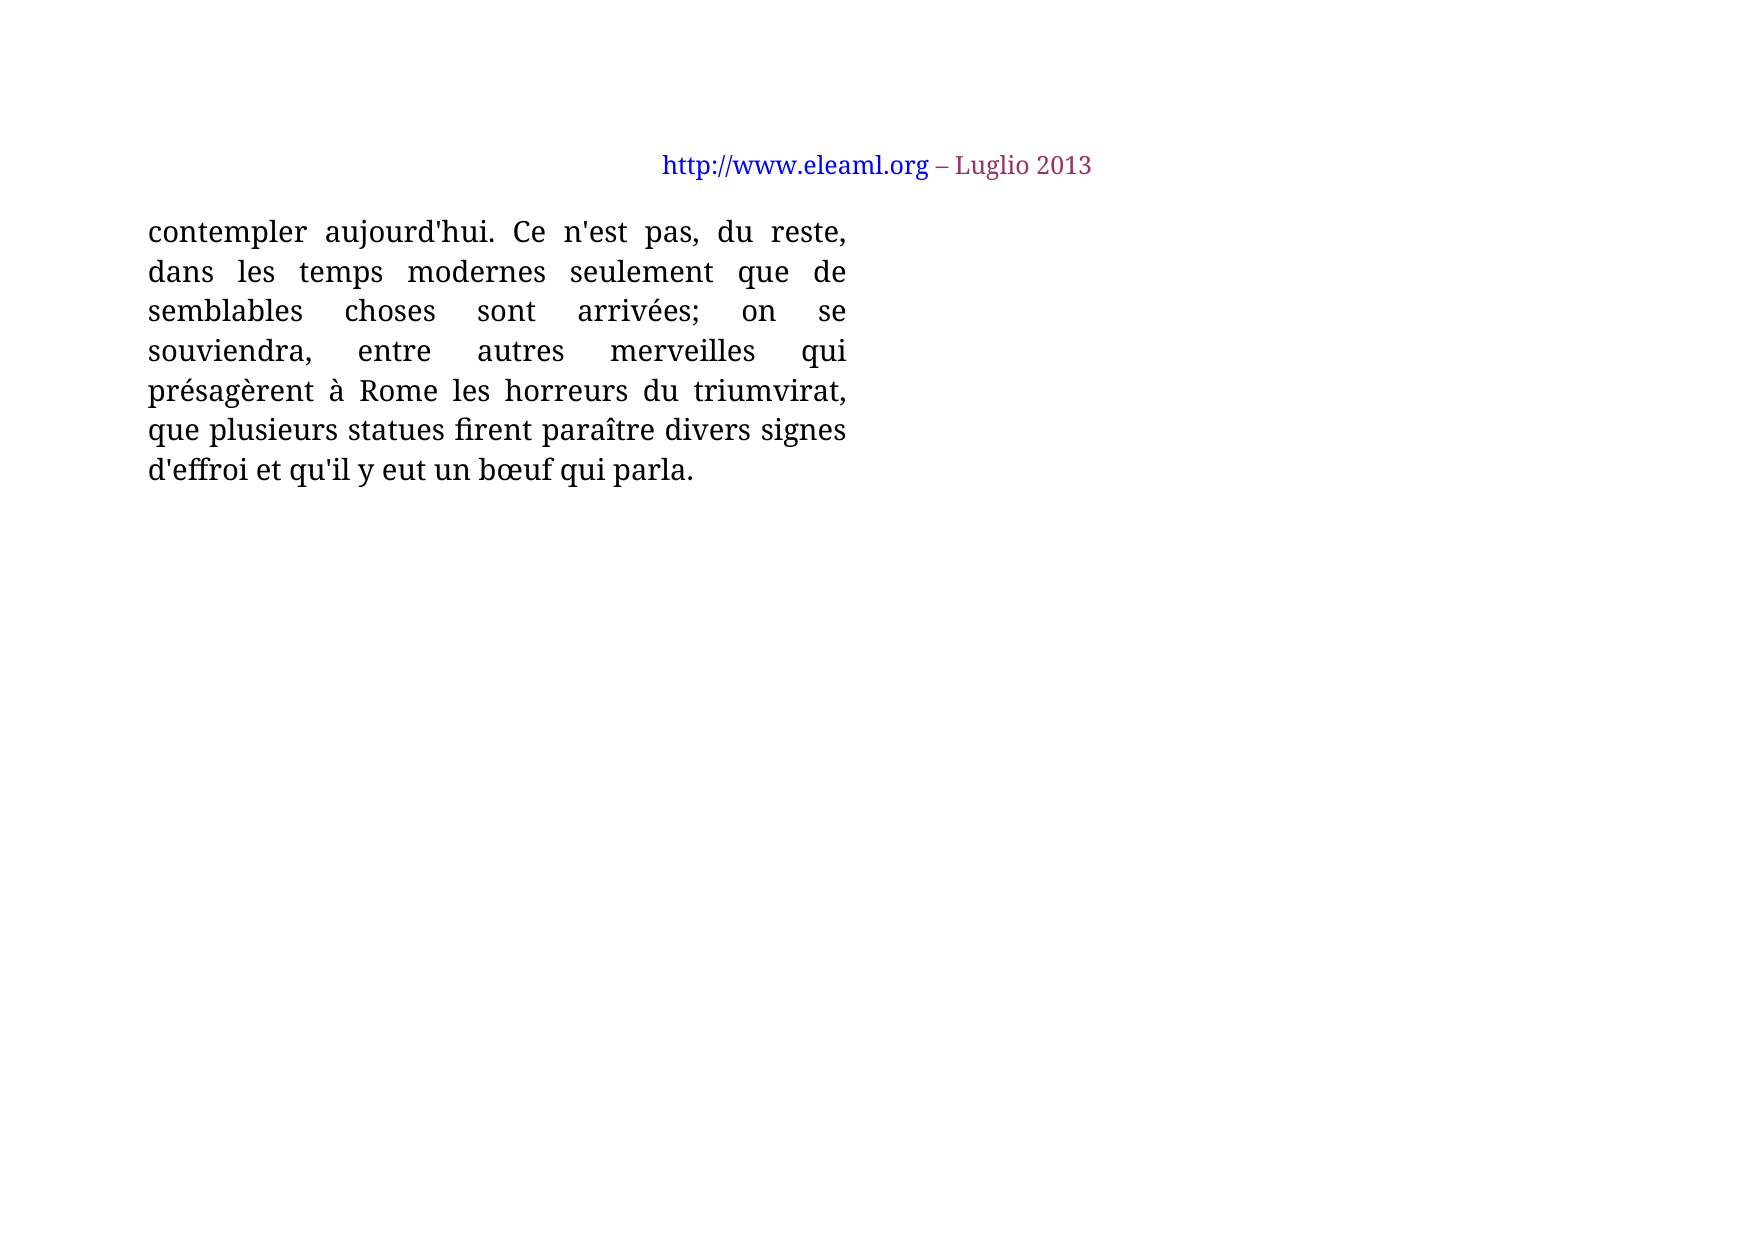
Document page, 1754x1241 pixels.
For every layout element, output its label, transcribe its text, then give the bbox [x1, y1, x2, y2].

text contempler aujourd'hui. Ce n'est pas, du reste, dans les temps modernes seulement que de semblables choses sont arrivées; on se souviendra, entre autres merveilles qui présagèrent à Rome les horreurs du triumvirat, que plusieurs statues firent paraître divers signes d'effroi et qu'il y eut un bœuf qui parla. [148, 211, 847, 489]
